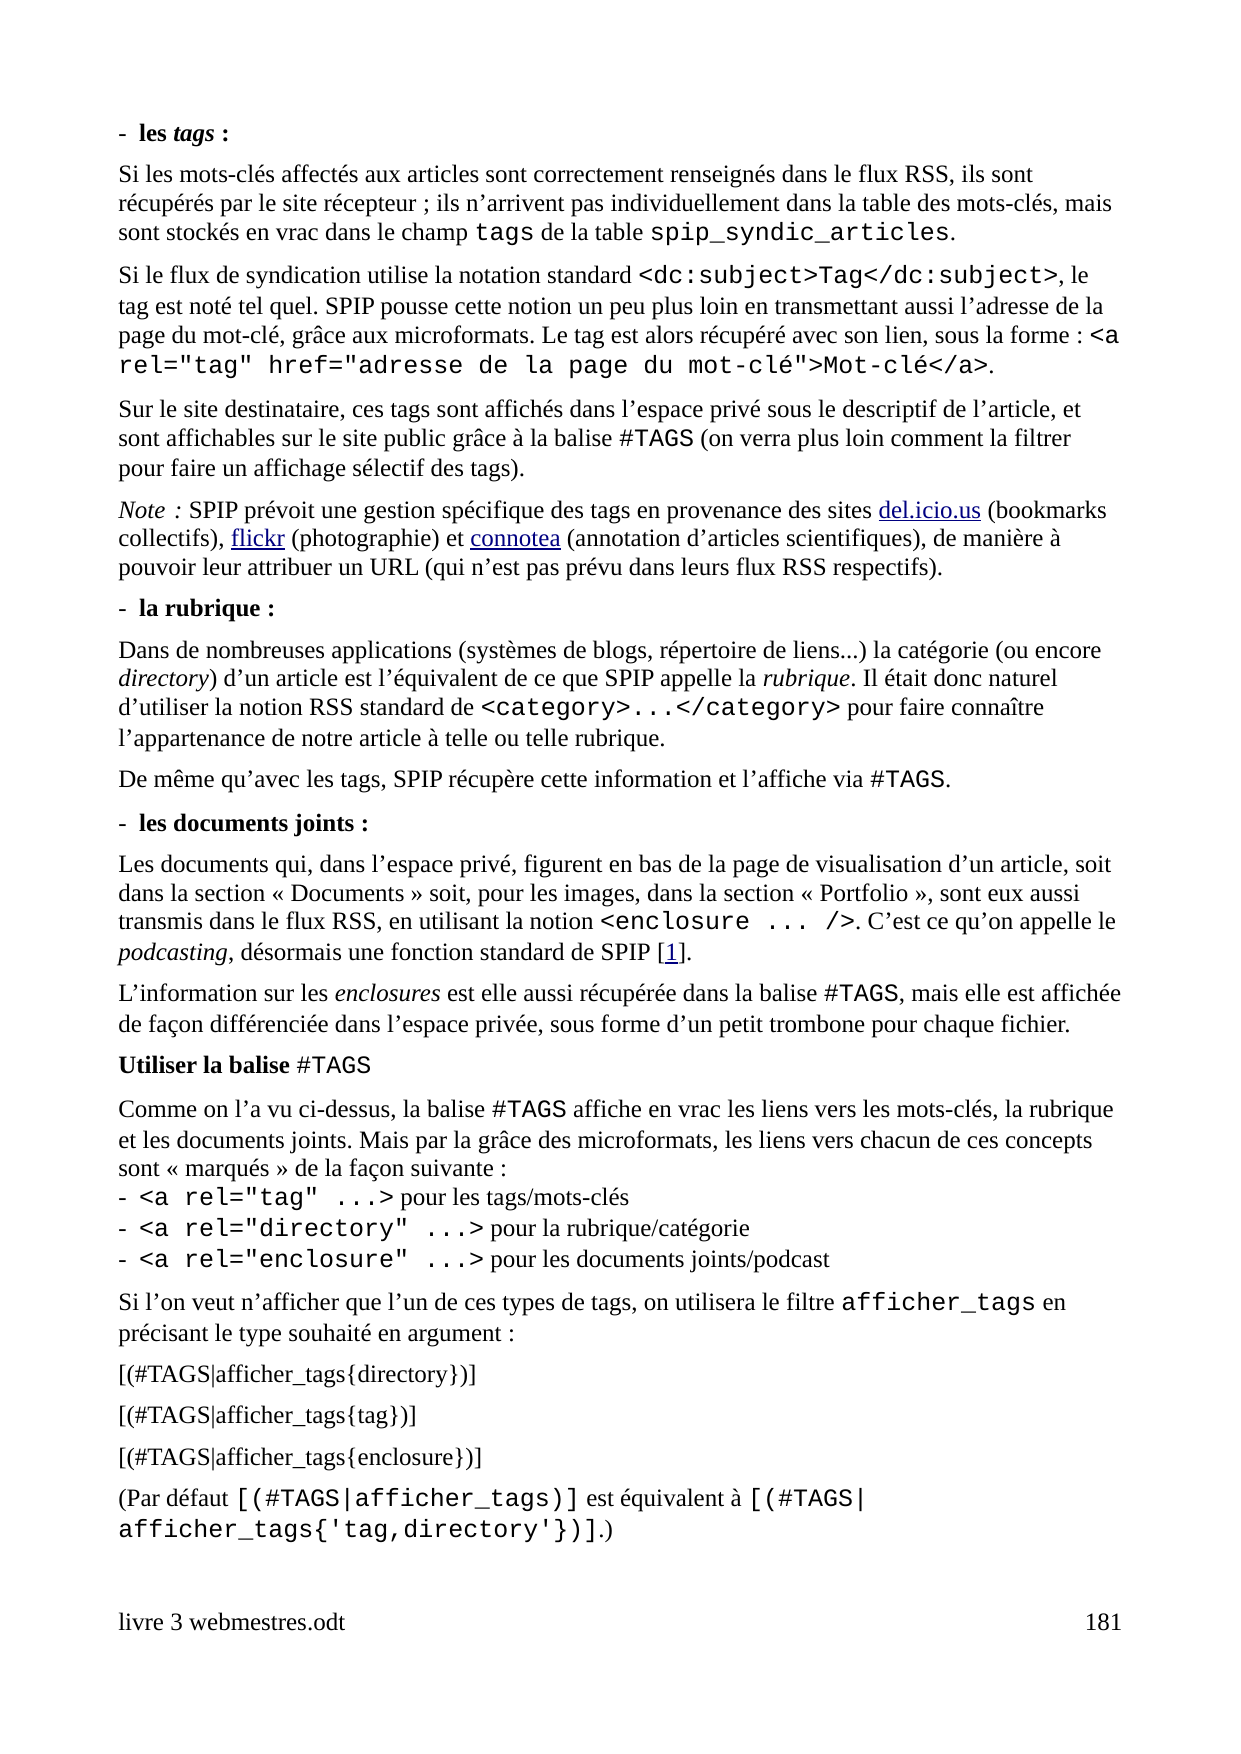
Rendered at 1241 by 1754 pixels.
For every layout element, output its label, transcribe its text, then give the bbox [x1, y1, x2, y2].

text - la rubrique : [118, 593, 1122, 622]
text (Par défaut [(#TAGS|afficher_tags)] est équivalent à [(#TAGS|afficher_tags{'tag,directory'})].) [118, 1483, 1122, 1545]
text [(#TAGS|afficher_tags{tag})] [118, 1401, 1122, 1429]
text Si l’on veut n’afficher que l’un de ces types de tags, on utilisera le filtre afficher_tags en précisant le type souhaité en argument : [118, 1287, 1122, 1347]
text [(#TAGS|afficher_tags{directory})] [118, 1359, 1122, 1388]
text L’information sur les enclosures est elle aussi récupérée dans la balise #TAGS, mais elle est affichée de façon différenciée dans l’espace privée, sous forme d’un petit trombone pour chaque fichier. [118, 978, 1122, 1038]
text [(#TAGS|afficher_tags{enclosure})] [118, 1442, 1122, 1471]
text Les documents qui, dans l’espace privé, figurent en bas de la page de visualisation d’un article, soit dans la section « Documents » soit, pour les images, dans la section « Portfolio », sont eux aussi transmis dans le flux RSS, en utilisant la notion <enclosure ... />. C’est ce qu’on appelle le podcasting, désormais une fonction standard de SPIP [1]. [118, 849, 1122, 966]
text - les documents joints : [118, 808, 1122, 836]
text De même qu’avec les tags, SPIP récupère cette information et l’affiche via #TAGS. [118, 764, 1122, 795]
text Utiliser la balise #TAGS [118, 1051, 1122, 1081]
text Note : SPIP prévoit une gestion spécifique des tags en provenance des sites del.icio.us (bookmarks collectifs), flickr (photographie) et connotea (annotation d’articles scientifiques), de manière à pouvoir leur attribuer un URL (qui n’est pas prévu dans leurs flux RSS respectifs). [118, 495, 1122, 581]
text Dans de nombreuses applications (systèmes de blogs, répertoire de liens...) la catégorie (ou encore directory) d’un article est l’équivalent de ce que SPIP appelle la rubrique. Il était donc naturel d’utiliser la notion RSS standard de <category>...</category> pour faire connaître l’appartenance de notre article à telle ou telle rubrique. [118, 635, 1122, 752]
text Si le flux de syndication utilise la notation standard <dc:subject>Tag</dc:subject>, le tag est noté tel quel. SPIP pousse cette notion un peu plus loin en transmettant aussi l’adresse de la page du mot-clé, grâce aux microformats. Le tag est alors récupéré avec son lien, sous la forme : <a rel="tag" href="adresse de la page du mot-clé">Mot-clé</a>. [118, 260, 1122, 381]
text Comme on l’a vu ci-dessus, la balise #TAGS affiche en vrac les liens vers les mots-clés, la rubrique et les documents joints. Mais par la grâce des microformats, les liens vers chacun de ces concepts sont « marqués » de la façon suivante : - <a rel="tag" ...> pour les tags/mots-clés - <a rel="directory" ...> pour la rubrique/catégorie - <a rel="enclosure" ...> pour les documents joints/podcast [118, 1094, 1122, 1275]
text Sur le site destinataire, ces tags sont affichés dans l’espace privé sous le descriptif de l’article, et sont affichables sur le site public grâce à la balise #TAGS (on verra plus loin comment la filtrer pour faire un affichage sélectif des tags). [118, 394, 1122, 482]
text - les tags : [118, 118, 1122, 147]
text Si les mots-clés affectés aux articles sont correctement renseignés dans le flux RSS, ils sont récupérés par le site récepteur ; ils n’arrivent pas individuellement dans la table des mots-clés, mais sont stockés en vrac dans le champ tags de la table spip_syndic_articles. [118, 159, 1122, 248]
